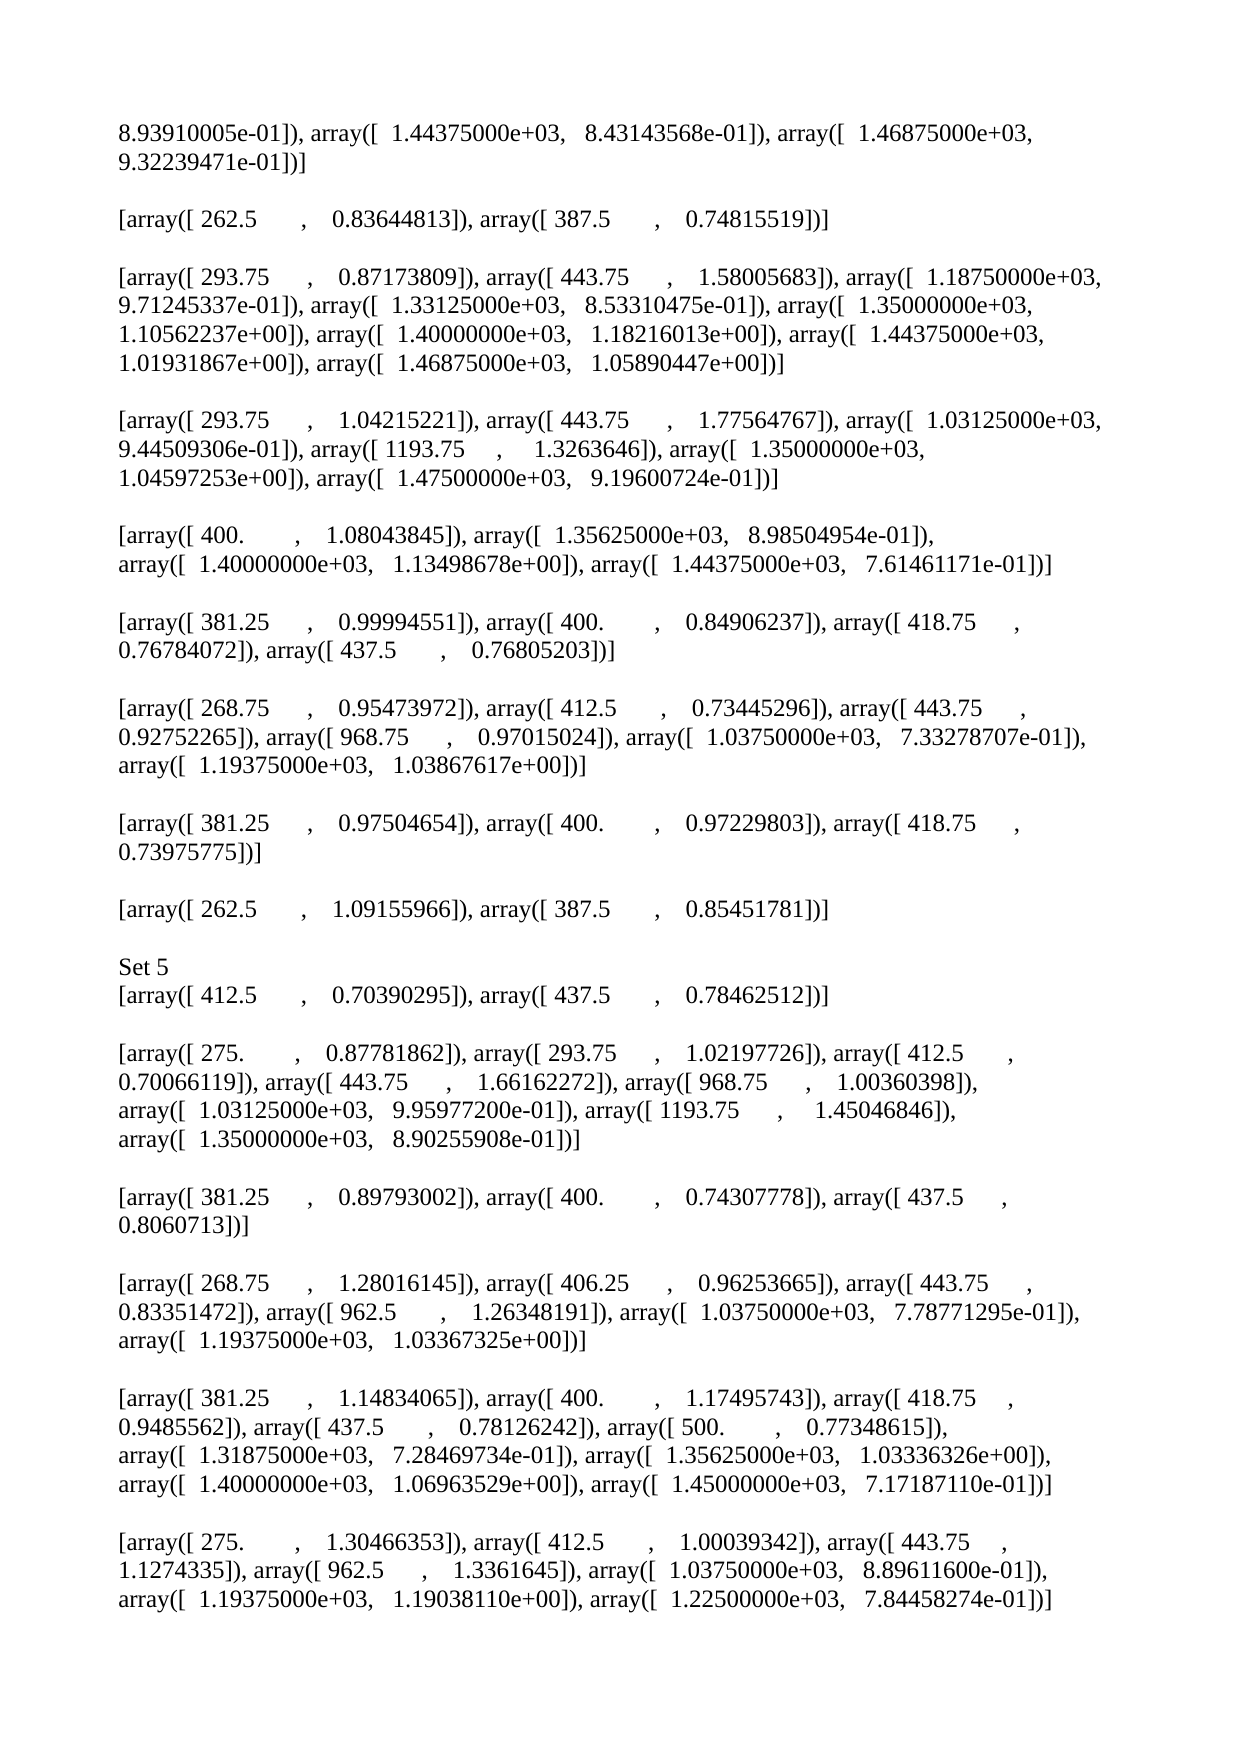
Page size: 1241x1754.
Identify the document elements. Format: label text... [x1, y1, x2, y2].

text [array([ 381.25 , 0.99994551]), array([ 400. , 0.84906237]), array([ 418.75 , 0.76784072]), array([ 437.5 , 0.76805203])] [118, 607, 1122, 664]
text [array([ 381.25 , 0.89793002]), array([ 400. , 0.74307778]), array([ 437.5 , 0.8060713])] [118, 1182, 1122, 1239]
text [array([ 268.75 , 1.28016145]), array([ 406.25 , 0.96253665]), array([ 443.75 , 0.83351472]), array([ 962.5 , 1.26348191]), array([ 1.03750000e+03, 7.78771295e-01]), array([ 1.19375000e+03, 1.03367325e+00])] [118, 1268, 1122, 1354]
text [array([ 400. , 1.08043845]), array([ 1.35625000e+03, 8.98504954e-01]), array([ 1.40000000e+03, 1.13498678e+00]), array([ 1.44375000e+03, 7.61461171e-01])] [118, 521, 1122, 578]
text [array([ 293.75 , 0.87173809]), array([ 443.75 , 1.58005683]), array([ 1.18750000e+03, 9.71245337e-01]), array([ 1.33125000e+03, 8.53310475e-01]), array([ 1.35000000e+03, 1.10562237e+00]), array([ 1.40000000e+03, 1.18216013e+00]), array([ 1.44375000e+03, 1.01931867e+00]), array([ 1.46875000e+03, 1.05890447e+00])] [118, 262, 1122, 377]
text [array([ 262.5 , 0.83644813]), array([ 387.5 , 0.74815519])] [118, 204, 1122, 233]
text [array([ 412.5 , 0.70390295]), array([ 437.5 , 0.78462512])] [118, 981, 1122, 1009]
text [array([ 293.75 , 1.04215221]), array([ 443.75 , 1.77564767]), array([ 1.03125000e+03, 9.44509306e-01]), array([ 1193.75 , 1.3263646]), array([ 1.35000000e+03, 1.04597253e+00]), array([ 1.47500000e+03, 9.19600724e-01])] [118, 406, 1122, 492]
text [array([ 275. , 0.87781862]), array([ 293.75 , 1.02197726]), array([ 412.5 , 0.70066119]), array([ 443.75 , 1.66162272]), array([ 968.75 , 1.00360398]), array([ 1.03125000e+03, 9.95977200e-01]), array([ 1193.75 , 1.45046846]), array([ 1.35000000e+03, 8.90255908e-01])] [118, 1038, 1122, 1153]
text [array([ 381.25 , 0.97504654]), array([ 400. , 0.97229803]), array([ 418.75 , 0.73975775])] [118, 808, 1122, 866]
text [array([ 381.25 , 1.14834065]), array([ 400. , 1.17495743]), array([ 418.75 , 0.9485562]), array([ 437.5 , 0.78126242]), array([ 500. , 0.77348615]), array([ 1.31875000e+03, 7.28469734e-01]), array([ 1.35625000e+03, 1.03336326e+00]), array([ 1.40000000e+03, 1.06963529e+00]), array([ 1.45000000e+03, 7.17187110e-01])] [118, 1383, 1122, 1498]
text [array([ 275. , 1.30466353]), array([ 412.5 , 1.00039342]), array([ 443.75 , 1.1274335]), array([ 962.5 , 1.3361645]), array([ 1.03750000e+03, 8.89611600e-01]), array([ 1.19375000e+03, 1.19038110e+00]), array([ 1.22500000e+03, 7.84458274e-01])] [118, 1527, 1122, 1613]
text 8.93910005e-01]), array([ 1.44375000e+03, 8.43143568e-01]), array([ 1.46875000e+03, 9.32239471e-01])] [118, 118, 1122, 176]
text [array([ 268.75 , 0.95473972]), array([ 412.5 , 0.73445296]), array([ 443.75 , 0.92752265]), array([ 968.75 , 0.97015024]), array([ 1.03750000e+03, 7.33278707e-01]), array([ 1.19375000e+03, 1.03867617e+00])] [118, 693, 1122, 779]
text Set 5 [118, 952, 1122, 981]
text [array([ 262.5 , 1.09155966]), array([ 387.5 , 0.85451781])] [118, 894, 1122, 923]
